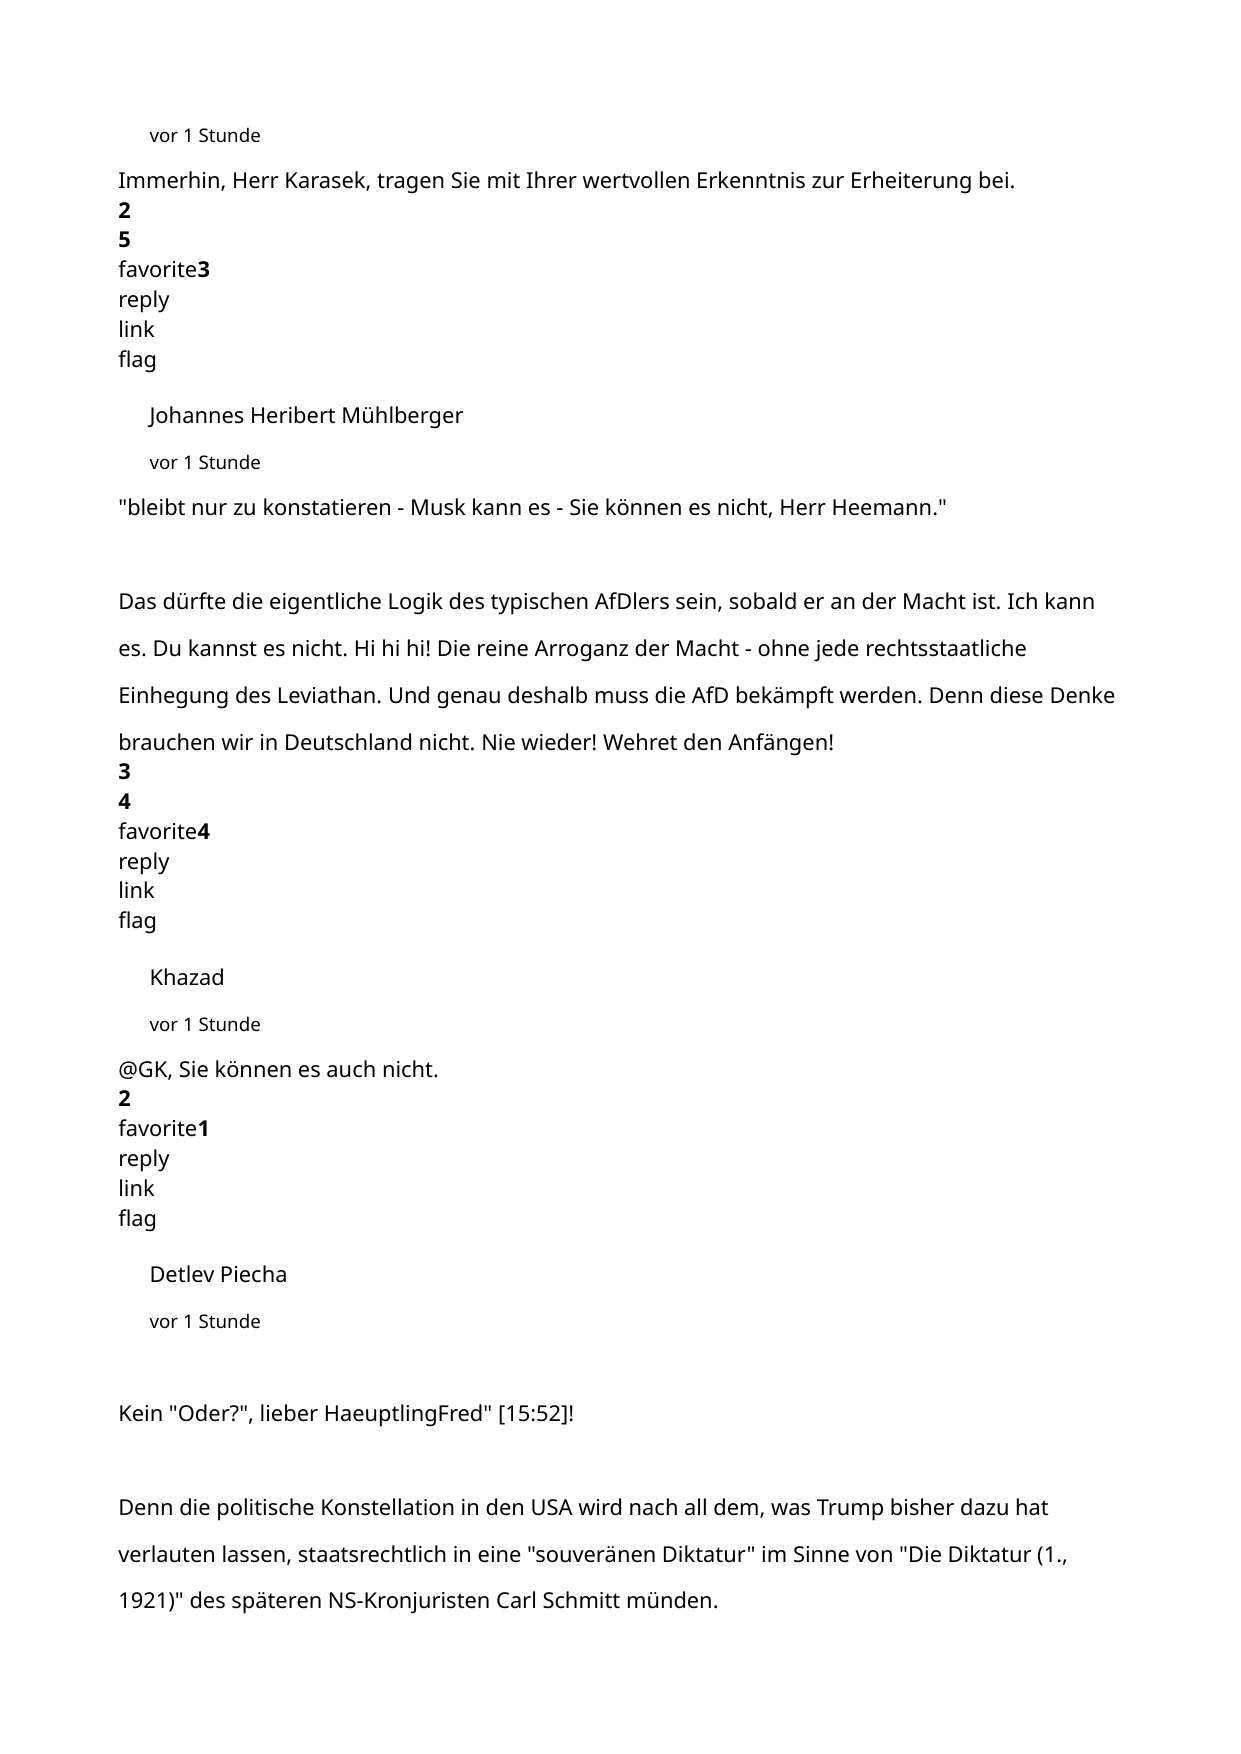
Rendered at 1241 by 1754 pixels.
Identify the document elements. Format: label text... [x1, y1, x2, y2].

text @GK, Sie können es auch nicht. [118, 1037, 1122, 1083]
text reply [118, 284, 1122, 314]
text Kein "Oder?", lieber HaeuptlingFred" [15:52]! Denn die politische Konstellation in den USA wird nach all dem, was Trump bisher dazu hat verlauten lassen, staatsrechtlich in eine "souveränen Diktatur" im Sinne von "Die Diktatur (1., 1921)" des späteren NS-Kronjuristen Carl Schmitt münden. [118, 1334, 1122, 1615]
text 2 [118, 195, 1122, 224]
text vor 1 Stunde [149, 118, 1122, 148]
text reply [118, 846, 1122, 875]
text flag [118, 1203, 1122, 1232]
text favorite4 [118, 816, 1122, 846]
text 5 [118, 224, 1122, 254]
text vor 1 Stunde [149, 1007, 1122, 1037]
text 2 [118, 1083, 1122, 1113]
text 4 [118, 786, 1122, 816]
text 3 [118, 756, 1122, 786]
text Johannes Heribert Mühlberger [149, 389, 1114, 430]
text favorite1 [118, 1113, 1122, 1143]
text favorite3 [118, 254, 1122, 284]
text reply [118, 1143, 1122, 1173]
text Detlev Piecha [149, 1248, 1114, 1289]
text link [118, 1173, 1122, 1203]
text "bleibt nur zu konstatieren - Musk kann es - Sie können es nicht, Herr Heemann." Das dürfte die eigentliche Logik des typischen AfDlers sein, sobald er an der Macht ist. Ich kann es. Du kannst es nicht. Hi hi hi! Die reine Arroganz der Macht - ohne jede rechtsstaatliche Einhegung des Leviathan. Und genau deshalb muss die AfD bekämpft werden. Denn diese Denke brauchen wir in Deutschland nicht. Nie wieder! Wehret den Anfängen! [118, 475, 1122, 756]
text vor 1 Stunde [149, 1304, 1122, 1334]
text Khazad [149, 951, 1114, 991]
text Immerhin, Herr Karasek, tragen Sie mit Ihrer wertvollen Erkenntnis zur Erheiterung bei. [118, 148, 1122, 195]
text vor 1 Stunde [149, 445, 1122, 475]
text link [118, 314, 1122, 344]
text flag [118, 905, 1122, 935]
text link [118, 875, 1122, 905]
text flag [118, 344, 1122, 373]
